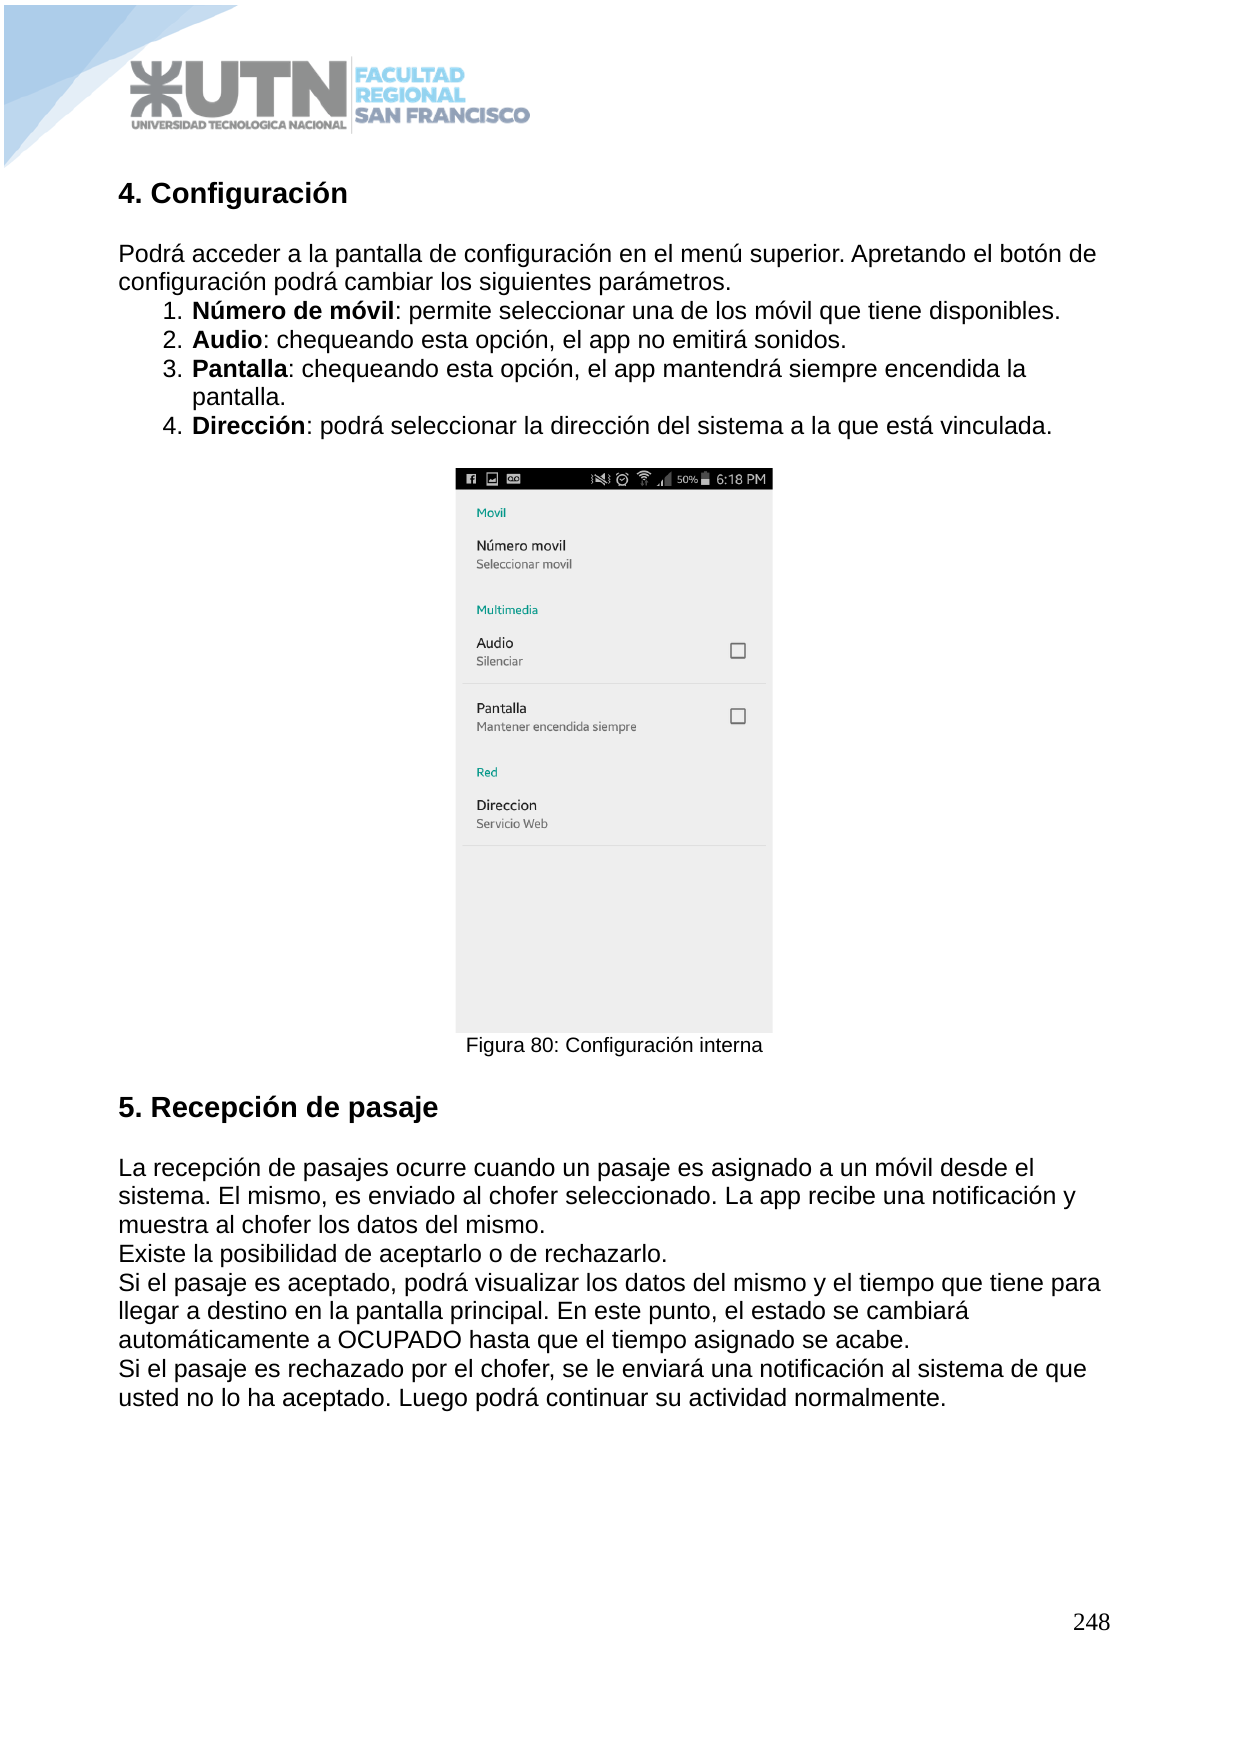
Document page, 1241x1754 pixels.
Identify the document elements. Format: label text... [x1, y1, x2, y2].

list Número de móvil: permite seleccionar una de los móvil que tiene disponibles. [162, 296, 1110, 325]
picture [455, 468, 773, 1033]
text Si el pasaje es aceptado, podrá visualizar los datos del mismo y el tiempo que tiene para llegar a destino en la pantalla principal. En este punto, el estado se cambiará automáticamente a OCUPADO hasta que el tiempo asignado se acabe. [118, 1267, 1110, 1354]
list Audio: chequeando esta opción, el app no emitirá sonidos. [162, 325, 1110, 354]
text Figura 80: Configuración interna [118, 1033, 1110, 1057]
text Existe la posibilidad de aceptarlo o de rechazarlo. [118, 1239, 1110, 1267]
list Pantalla: chequeando esta opción, el app mantendrá siempre encendida la pantalla. [162, 354, 1110, 411]
text La recepción de pasajes ocurre cuando un pasaje es asignado a un móvil desde el sistema. El mismo, es enviado al chofer seleccionado. La app recibe una notificación y muestra al chofer los datos del mismo. [118, 1152, 1110, 1239]
text Si el pasaje es rechazado por el chofer, se le enviará una notificación al sistema de que usted no lo ha aceptado. Luego podrá continuar su actividad normalmente. [118, 1354, 1110, 1411]
list Dirección: podrá seleccionar la dirección del sistema a la que está vinculada. [162, 411, 1110, 440]
picture [3, 5, 532, 169]
text 5. Recepción de pasaje [118, 1090, 1110, 1124]
text Podrá acceder a la pantalla de configuración en el menú superior. Apretando el botón de configuración podrá cambiar los siguientes parámetros. [118, 239, 1110, 296]
text 4. Configuración [118, 176, 1110, 210]
